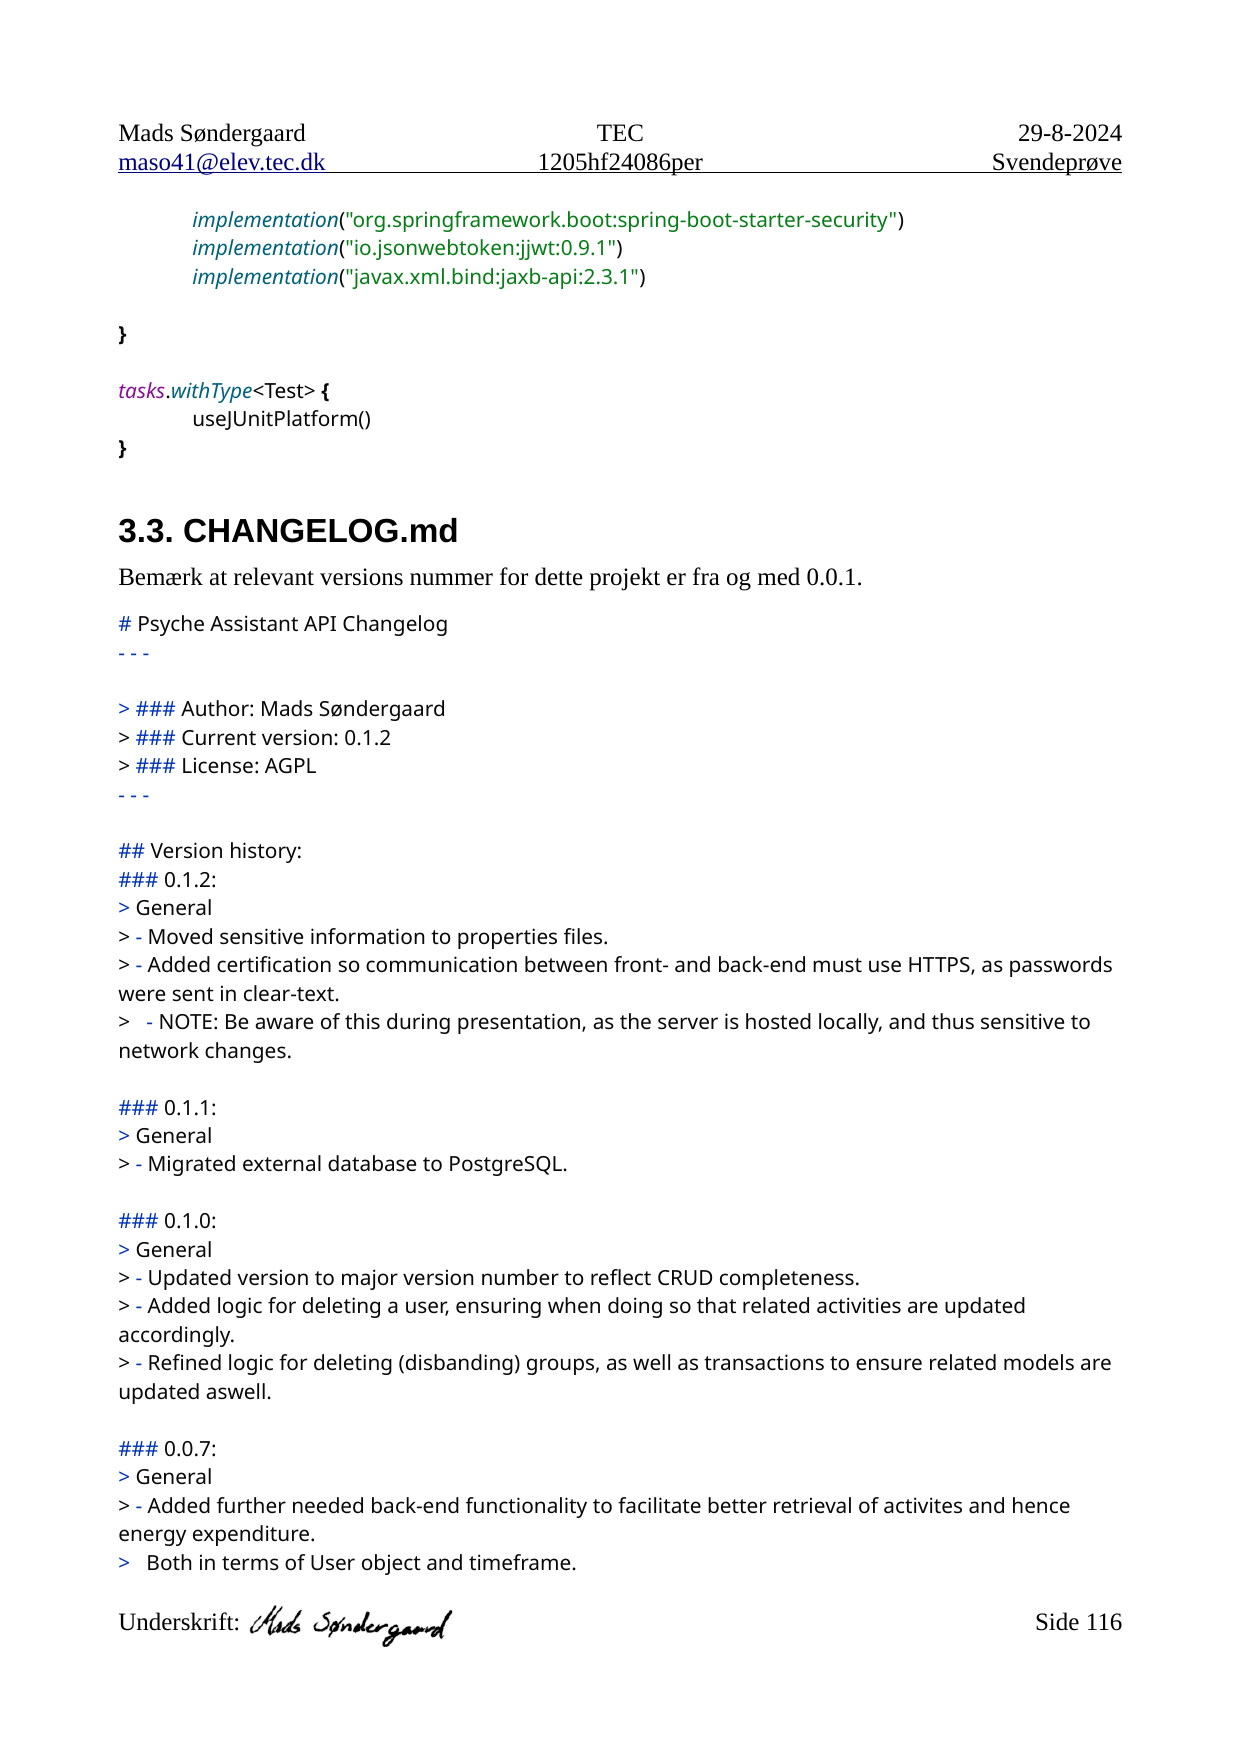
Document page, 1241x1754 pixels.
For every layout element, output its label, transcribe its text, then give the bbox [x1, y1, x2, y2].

text implementation("org.springframework.boot:spring-boot-starter-security") implementation("io.jsonwebtoken:jjwt:0.9.1") implementation("javax.xml.bind:jaxb-api:2.3.1") } tasks.withType<Test> { useJUnitPlatform() } [118, 205, 1122, 490]
picture [244, 1600, 458, 1647]
text # Psyche Assistant API Changelog - - - > ### Author: Mads Søndergaard > ### Current version: 0.1.2 > ### License: AGPL - - - ## Version history: ### 0.1.2: > General > - Moved sensitive information to properties files. > - Added certification so communication between front- and back-end must use HTTPS, as passwords were sent in clear-text. > - NOTE: Be aware of this during presentation, as the server is hosted locally, and thus sensitive to network changes. ### 0.1.1: > General > - Migrated external database to PostgreSQL. ### 0.1.0: > General > - Updated version to major version number to reflect CRUD completeness. > - Added logic for deleting a user, ensuring when doing so that related activities are updated accordingly. > - Refined logic for deleting (disbanding) groups, as well as transactions to ensure related models are updated aswell. ### 0.0.7: > General > - Added further needed back-end functionality to facilitate better retrieval of activites and hence energy expenditure. > Both in terms of User object and timeframe. [118, 609, 1122, 1576]
subtitle 3.3. CHANGELOG.md [118, 511, 1122, 549]
text Bemærk at relevant versions nummer for dette projekt er fra og med 0.0.1. [118, 562, 1122, 590]
